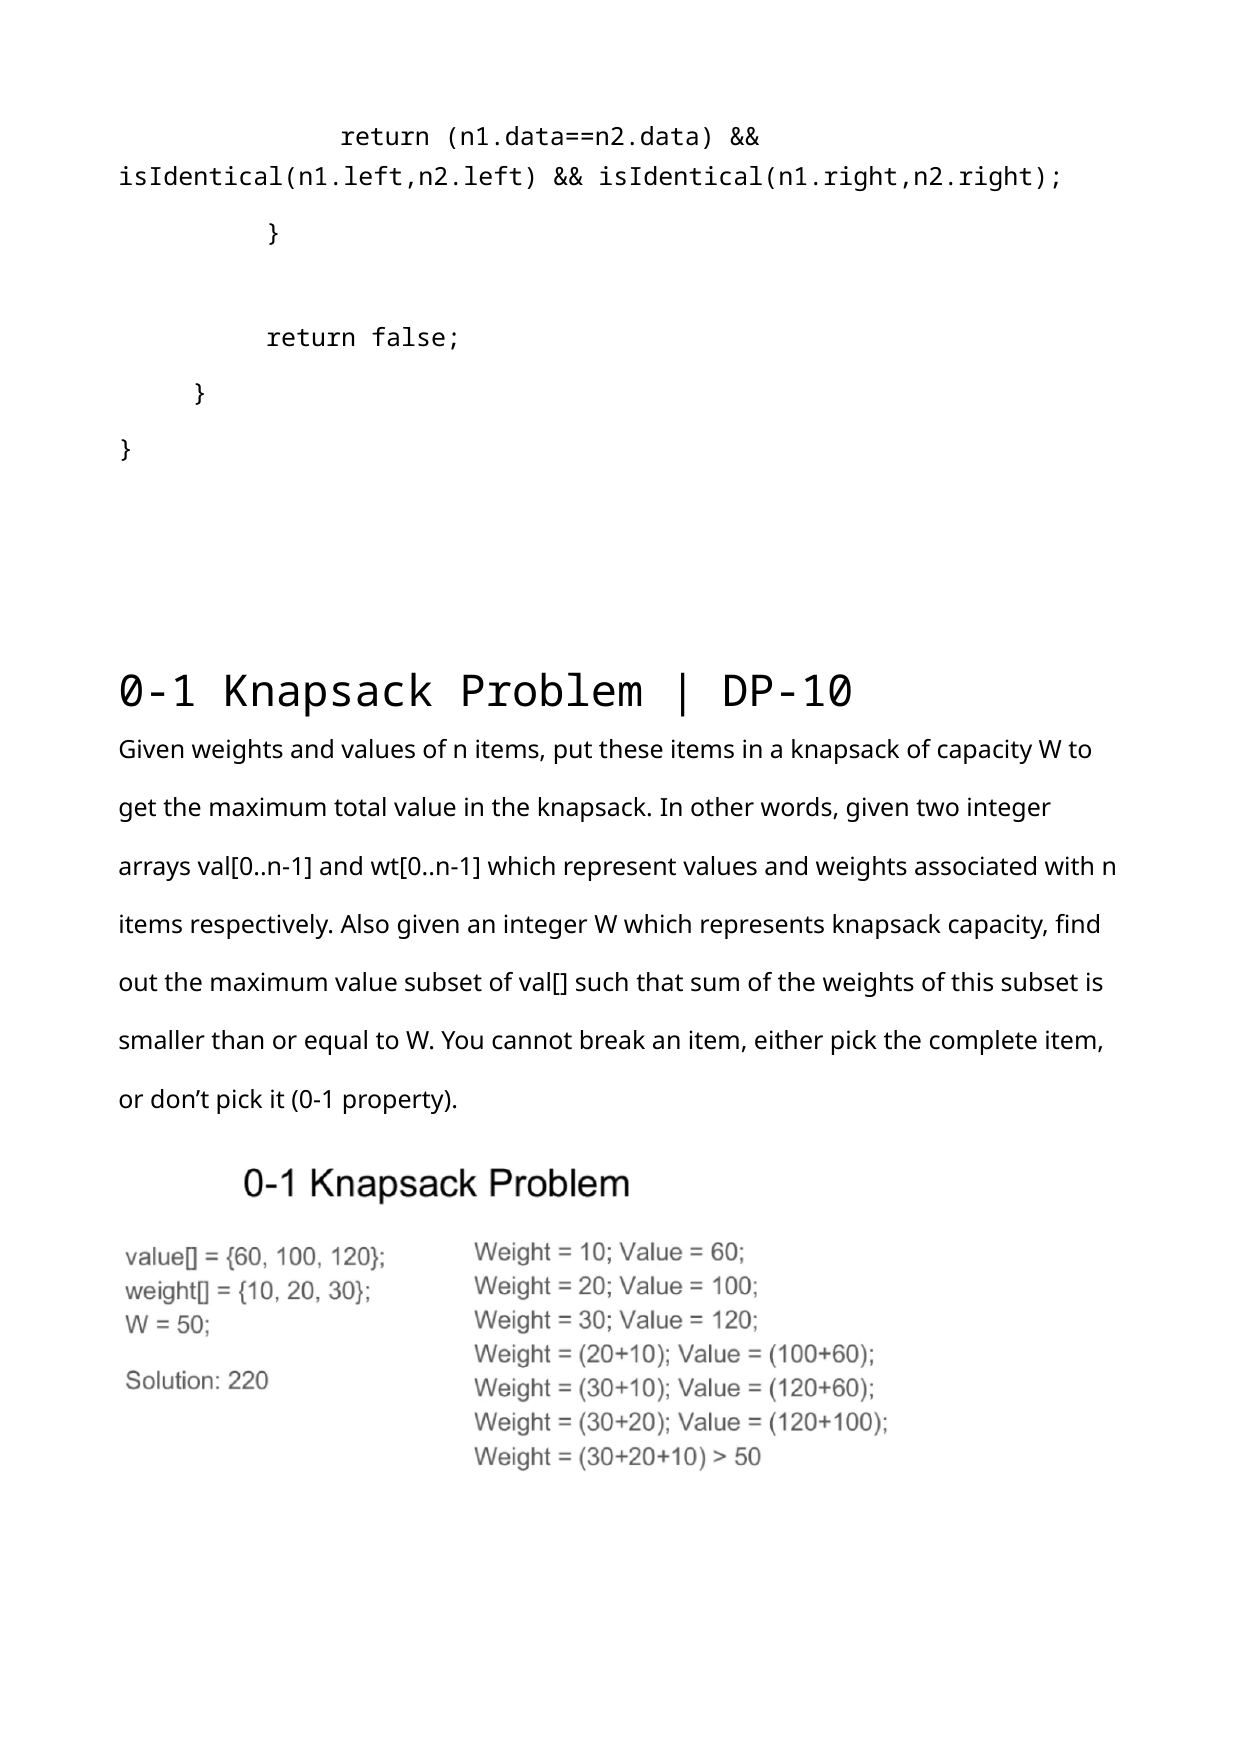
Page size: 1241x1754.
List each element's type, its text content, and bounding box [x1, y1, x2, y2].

text } [118, 430, 1122, 464]
picture [118, 1155, 892, 1490]
text return false; [118, 319, 1122, 353]
text } [118, 375, 1122, 409]
text } [118, 214, 1122, 248]
text Given weights and values of n items, put these items in a knapsack of capacity W to get the maximum total value in the knapsack. In other words, given two integer arrays val[0..n-1] and wt[0..n-1] which represent values and weights associated with n items respectively. Also given an integer W which represents knapsack capacity, find out the maximum value subset of val[] such that sum of the weights of this subset is smaller than or equal to W. You cannot break an item, either pick the complete item, or don’t pick it (0-1 property). [118, 732, 1122, 1115]
subtitle 0-1 Knapsack Problem | DP-10 [118, 660, 1122, 719]
text return (n1.data==n2.data) && isIdentical(n1.left,n2.left) && isIdentical(n1.right,n2.right); [118, 118, 1122, 193]
